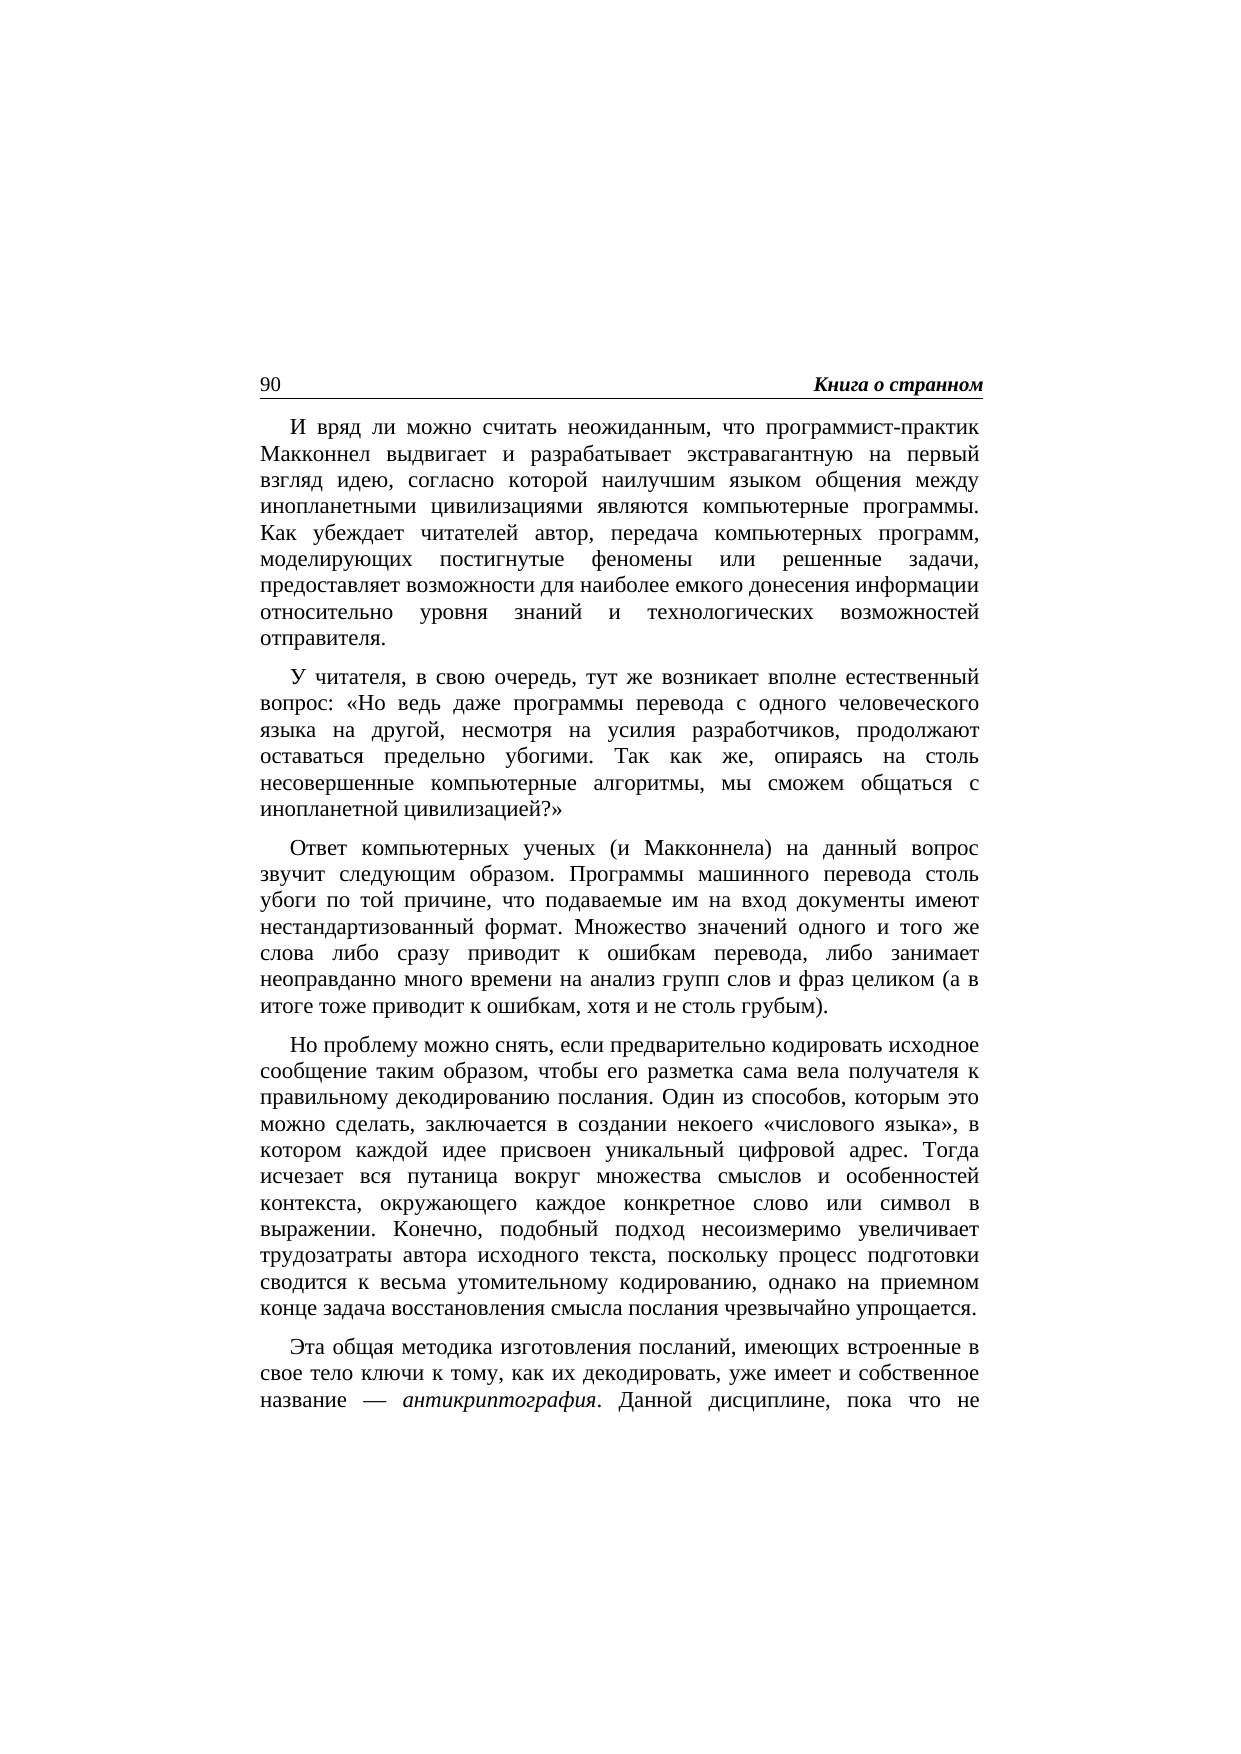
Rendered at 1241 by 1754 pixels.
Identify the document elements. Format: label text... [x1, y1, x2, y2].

text У читателя, в свою очередь, тут же возникает вполне естественный вопрос: «Но ведь даже программы перевода с одного человеческого языка на другой, несмотря на усилия разработчиков, продолжают оставаться предельно убогими. Так как же, опираясь на столь несовершенные компьютерные алгоритмы, мы сможем общаться с инопланетной цивилизацией?» [260, 663, 980, 821]
text Ответ компьютерных ученых (и Макконнела) на данный вопрос звучит следующим образом. Программы машинного перевода столь убоги по той причине, что подаваемые им на вход документы имеют нестандартизованный формат. Множество значений одного и того же слова либо сразу приводит к ошибкам перевода, либо занимает неоправданно много времени на анализ групп слов и фраз целиком (а в итоге тоже приводит к ошибкам, хотя и не столь грубым). [260, 834, 980, 1018]
text Но проблему можно снять, если предварительно кодировать исходное сообщение таким образом, чтобы его разметка сама вела получателя к правильному декодированию послания. Один из способов, которым это можно сделать, заключается в создании некоего «числового языка», в котором каждой идее присвоен уникальный цифровой адрес. Тогда исчезает вся путаница вокруг множества смыслов и особенностей контекста, окружающего каждое конкретное слово или символ в выражении. Конечно, подобный подход несоизмеримо увеличивает трудозатраты автора исходного текста, поскольку процесс подготовки сводится к весьма утомительному кодированию, однако на приемном конце задача восстановления смысла послания чрезвычайно упрощается. [260, 1031, 980, 1321]
text Эта общая методика изготовления посланий, имеющих встроенные в свое тело ключи к тому, как их декодировать, уже имеет и собственное название — антикриптография. Данной дисциплине, пока что не [260, 1333, 980, 1412]
text И вряд ли можно считать неожиданным, что программист-практик Макконнел выдвигает и разрабатывает экстравагантную на первый взгляд идею, согласно которой наилучшим языком общения между инопланетными цивилизациями являются компьютерные программы. Как убеждает читателей автор, передача компьютерных программ, моделирующих постигнутые феномены или решенные задачи, предоставляет возможности для наиболее емкого донесения информации относительно уровня знаний и технологических возможностей отправителя. [260, 413, 980, 651]
